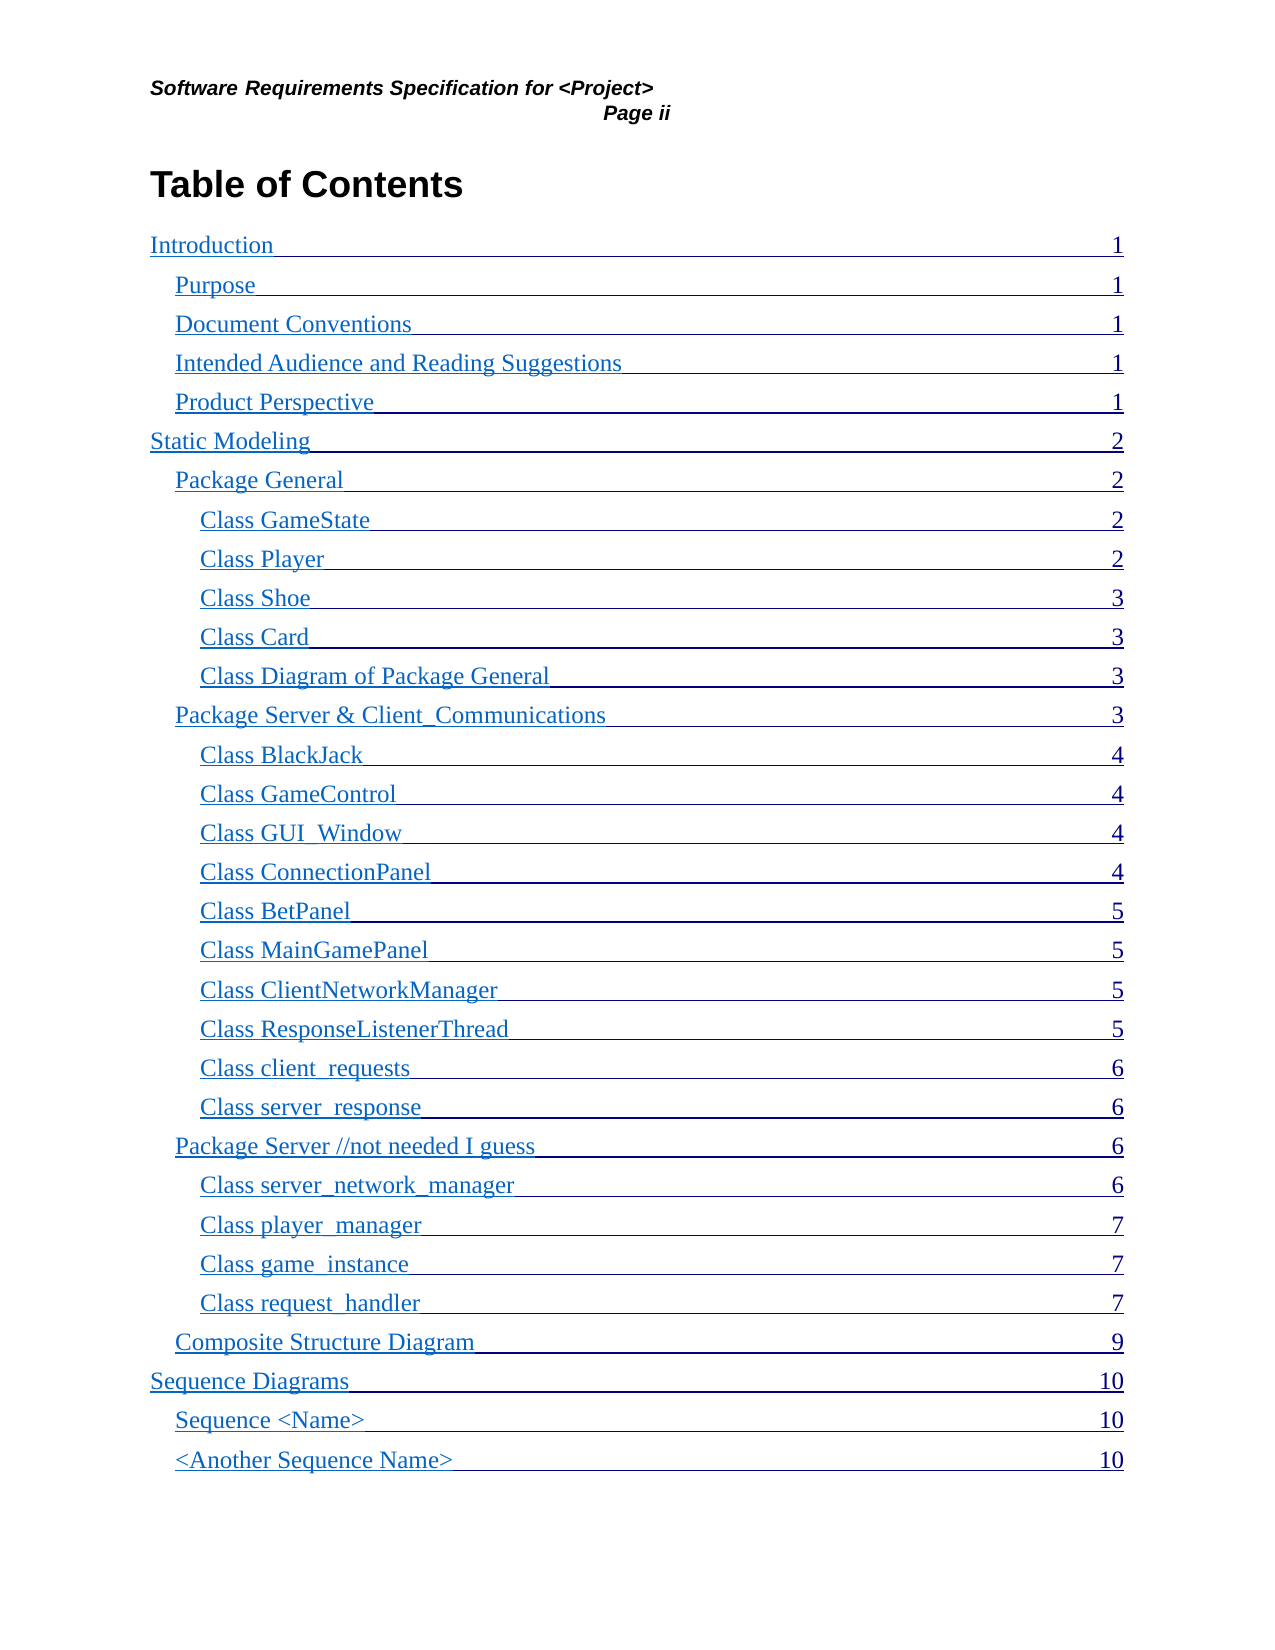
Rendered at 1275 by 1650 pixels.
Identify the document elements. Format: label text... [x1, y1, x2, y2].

text Class GameControl 4 [200, 779, 1125, 808]
text Class MainGamePanel 5 [200, 936, 1125, 964]
text Class client_requests 6 [200, 1053, 1125, 1082]
text Introduction 1 [150, 231, 1125, 259]
text Intended Audience and Reading Suggestions 1 [175, 348, 1125, 377]
text Sequence <Name> 10 [175, 1406, 1125, 1434]
text Package General 2 [175, 466, 1125, 494]
text Class ConnectionPanel 4 [200, 857, 1125, 886]
text Package Server & Client_Communications 3 [175, 701, 1125, 729]
text Class GameState 2 [200, 505, 1125, 533]
text Class BlackJack 4 [200, 740, 1125, 768]
text Static Modeling 2 [150, 426, 1125, 455]
text Class Card 3 [200, 622, 1125, 651]
text Class player_manager 7 [200, 1210, 1125, 1238]
text <Another Sequence Name> 10 [175, 1445, 1125, 1473]
text Class ClientNetworkManager 5 [200, 975, 1125, 1003]
text Document Conventions 1 [175, 309, 1125, 338]
text Class Player 2 [200, 544, 1125, 573]
text Product Perspective 1 [175, 387, 1125, 416]
text Class request_handler 7 [200, 1288, 1125, 1317]
text Class Shoe 3 [200, 583, 1125, 612]
text Sequence Diagrams 10 [150, 1366, 1125, 1395]
text Class game_instance 7 [200, 1249, 1125, 1278]
text Class GUI_Window 4 [200, 818, 1125, 847]
text Class ResponseListenerThread 5 [200, 1014, 1125, 1043]
text Composite Structure Diagram 9 [175, 1327, 1125, 1356]
text Table of Contents [150, 162, 1125, 206]
text Package Server //not needed I guess 6 [175, 1131, 1125, 1160]
text Class server_response 6 [200, 1092, 1125, 1121]
text Purpose 1 [175, 270, 1125, 298]
text Class server_network_manager 6 [200, 1171, 1125, 1199]
text Class BetPanel 5 [200, 896, 1125, 925]
text Class Diagram of Package General 3 [200, 661, 1125, 690]
